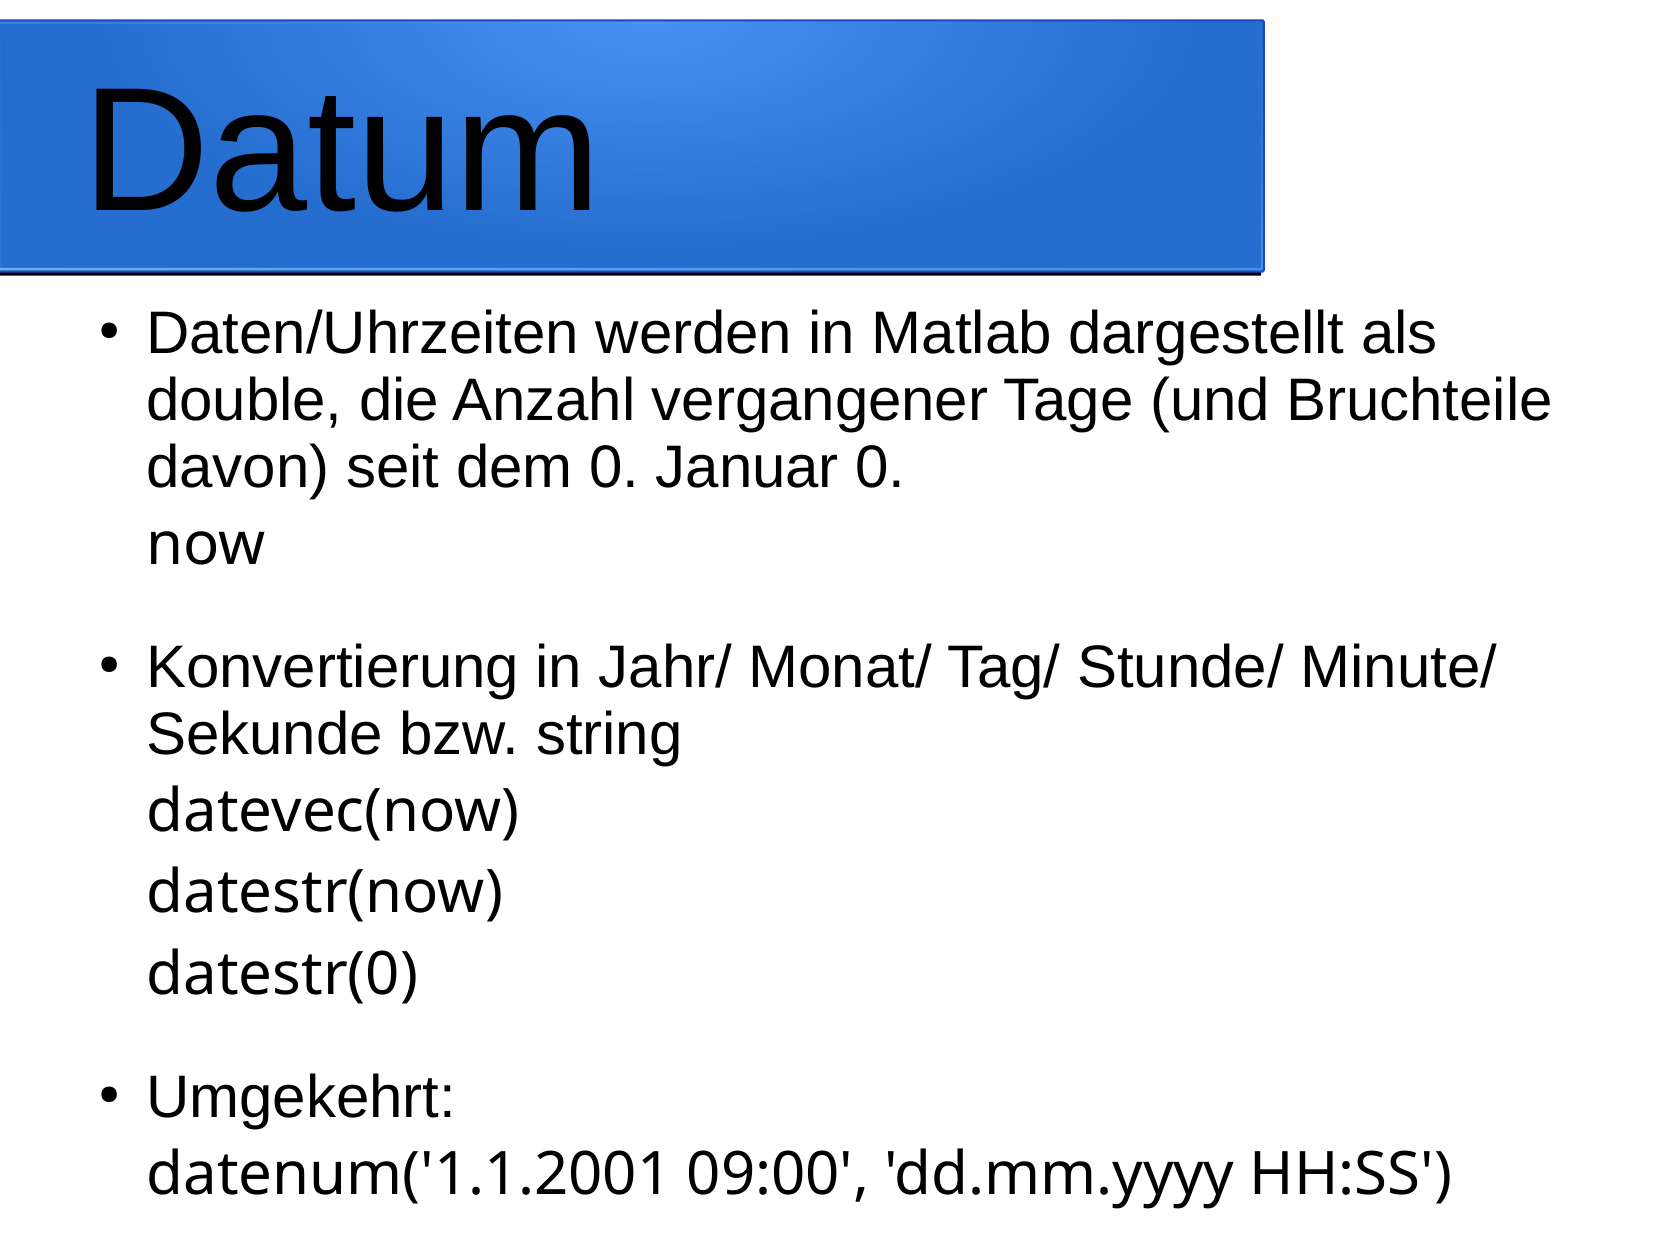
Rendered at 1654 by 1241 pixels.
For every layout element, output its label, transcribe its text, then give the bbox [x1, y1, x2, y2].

list Daten/Uhrzeiten werden in Matlab dargestellt als double, die Anzahl vergangener Tage (und Bruchteile davon) seit dem 0. Januar 0. now Konvertierung in Jahr/ Monat/ Tag/ Stunde/ Minute/ Sekunde bzw. string datevec(now) datestr(now) datestr(0) Umgekehrt: datenum('1.1.2001 09:00', 'dd.mm.yyyy HH:SS') [82, 299, 1571, 1216]
title Datum [82, 47, 1235, 252]
